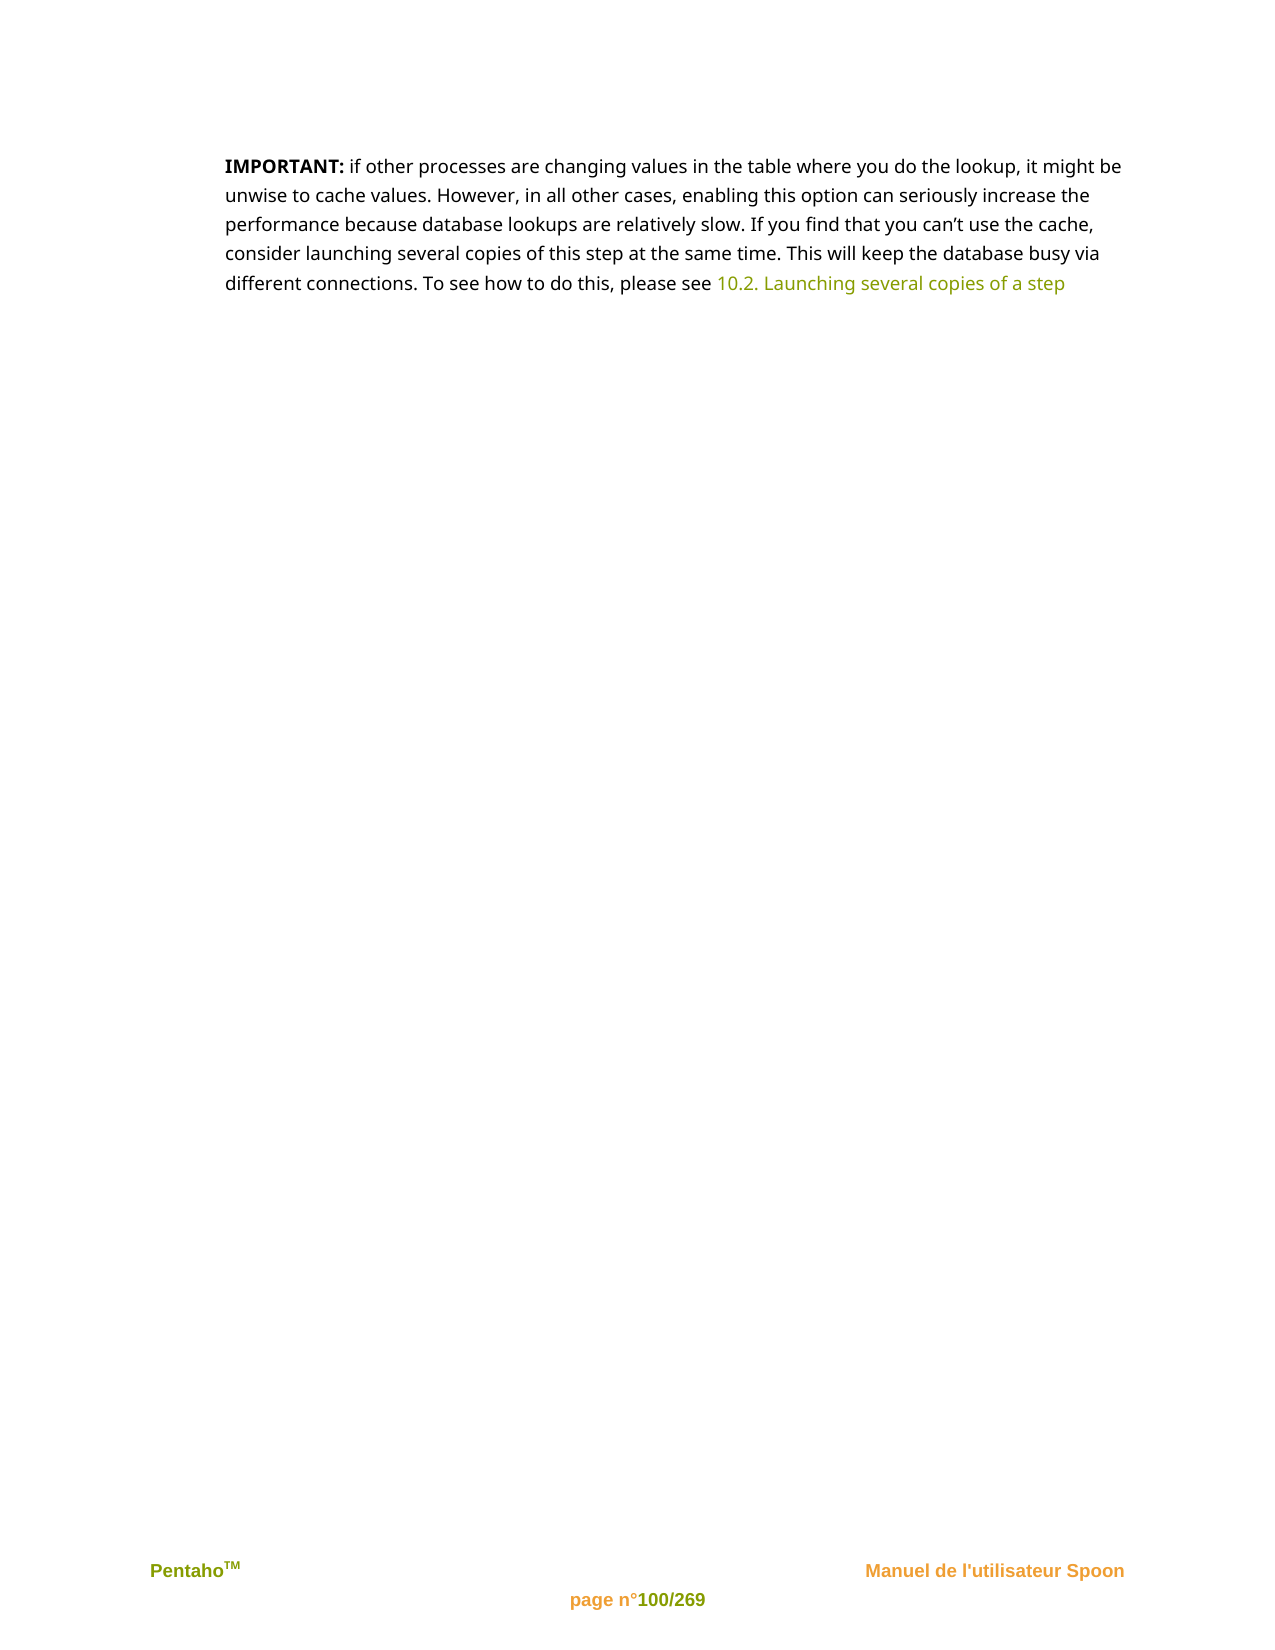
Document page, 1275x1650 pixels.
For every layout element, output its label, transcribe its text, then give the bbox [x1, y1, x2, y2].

text IMPORTANT: if other processes are changing values in the table where you do the lookup, it might be unwise to cache values. However, in all other cases, enabling this option can seriously increase the performance because database lookups are relatively slow. If you find that you can’t use the cache, consider launching several copies of this step at the same time. This will keep the database busy via different connections. To see how to do this, please see 10.2. Launching several copies of a step [225, 150, 1125, 296]
